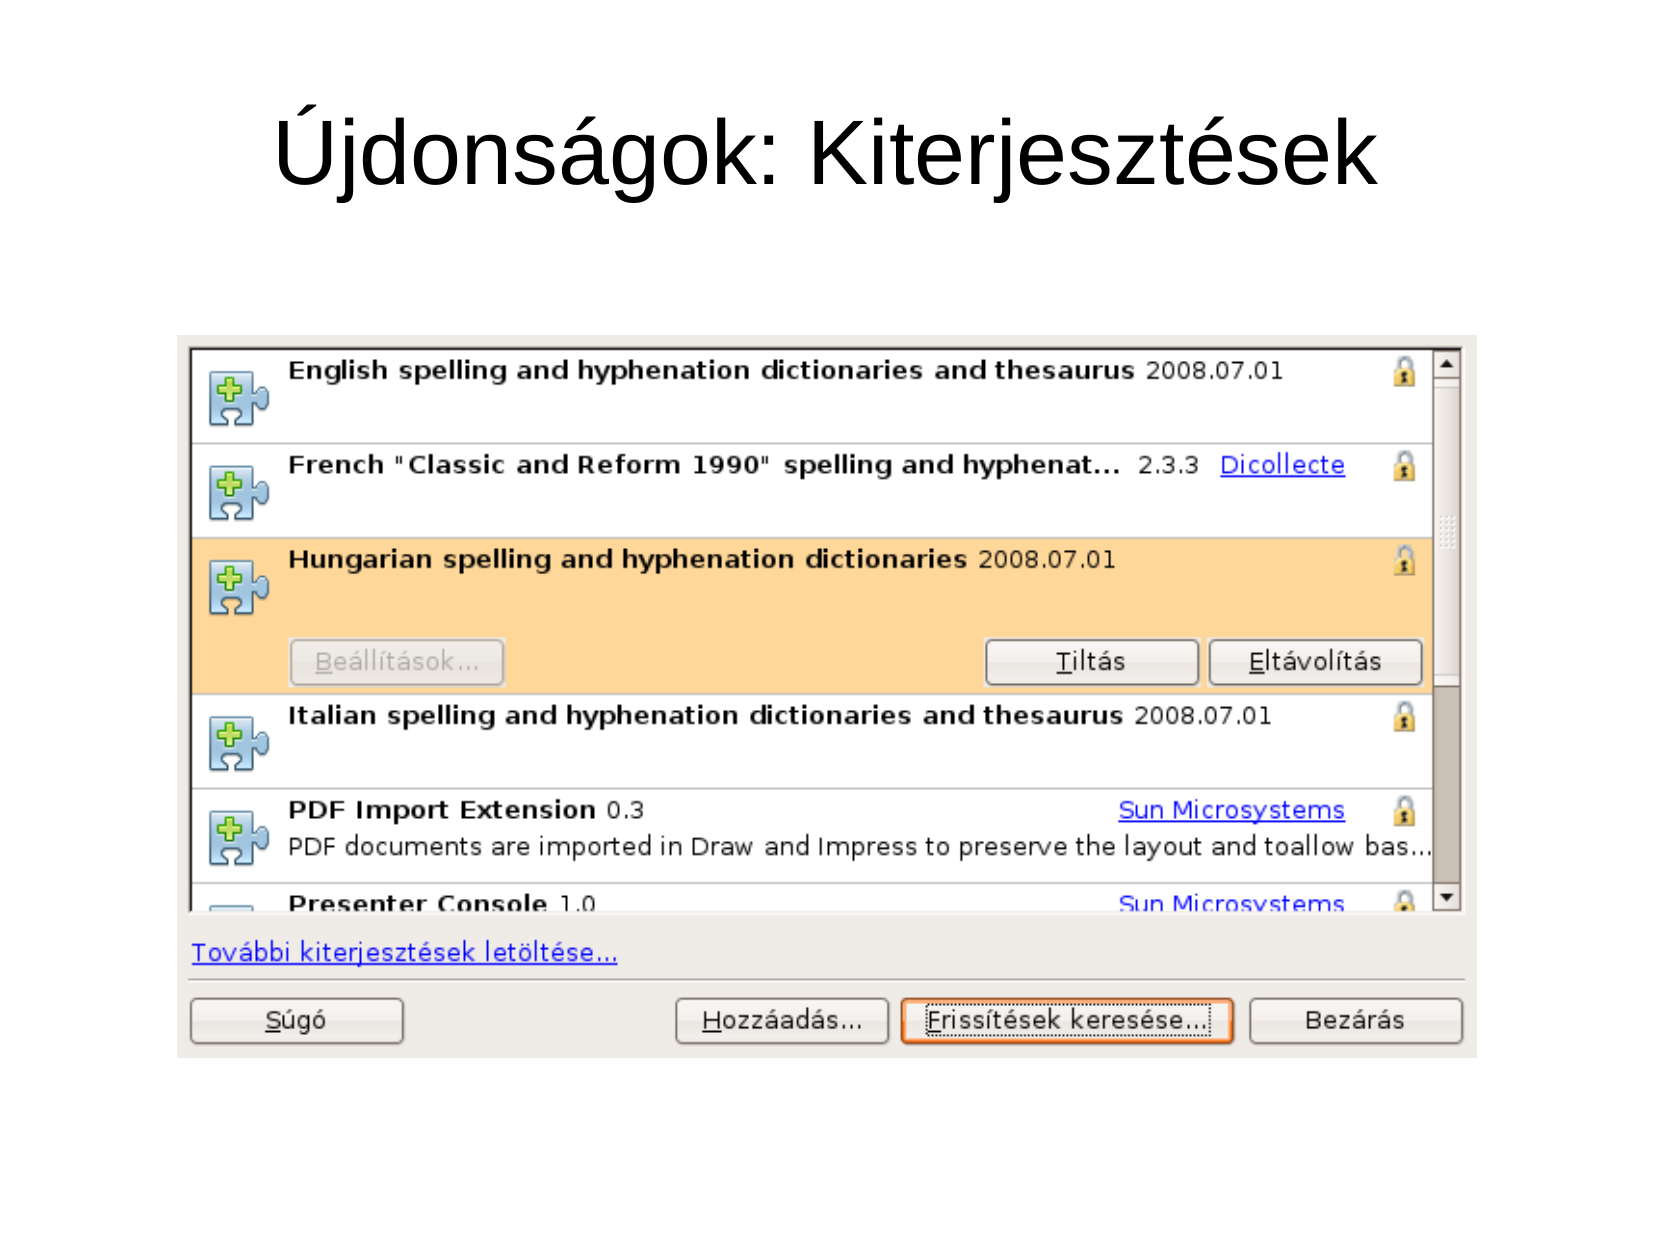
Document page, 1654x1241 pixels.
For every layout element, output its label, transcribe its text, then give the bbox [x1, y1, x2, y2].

title Újdonságok: Kiterjesztések [82, 49, 1571, 257]
picture [177, 335, 1477, 1058]
